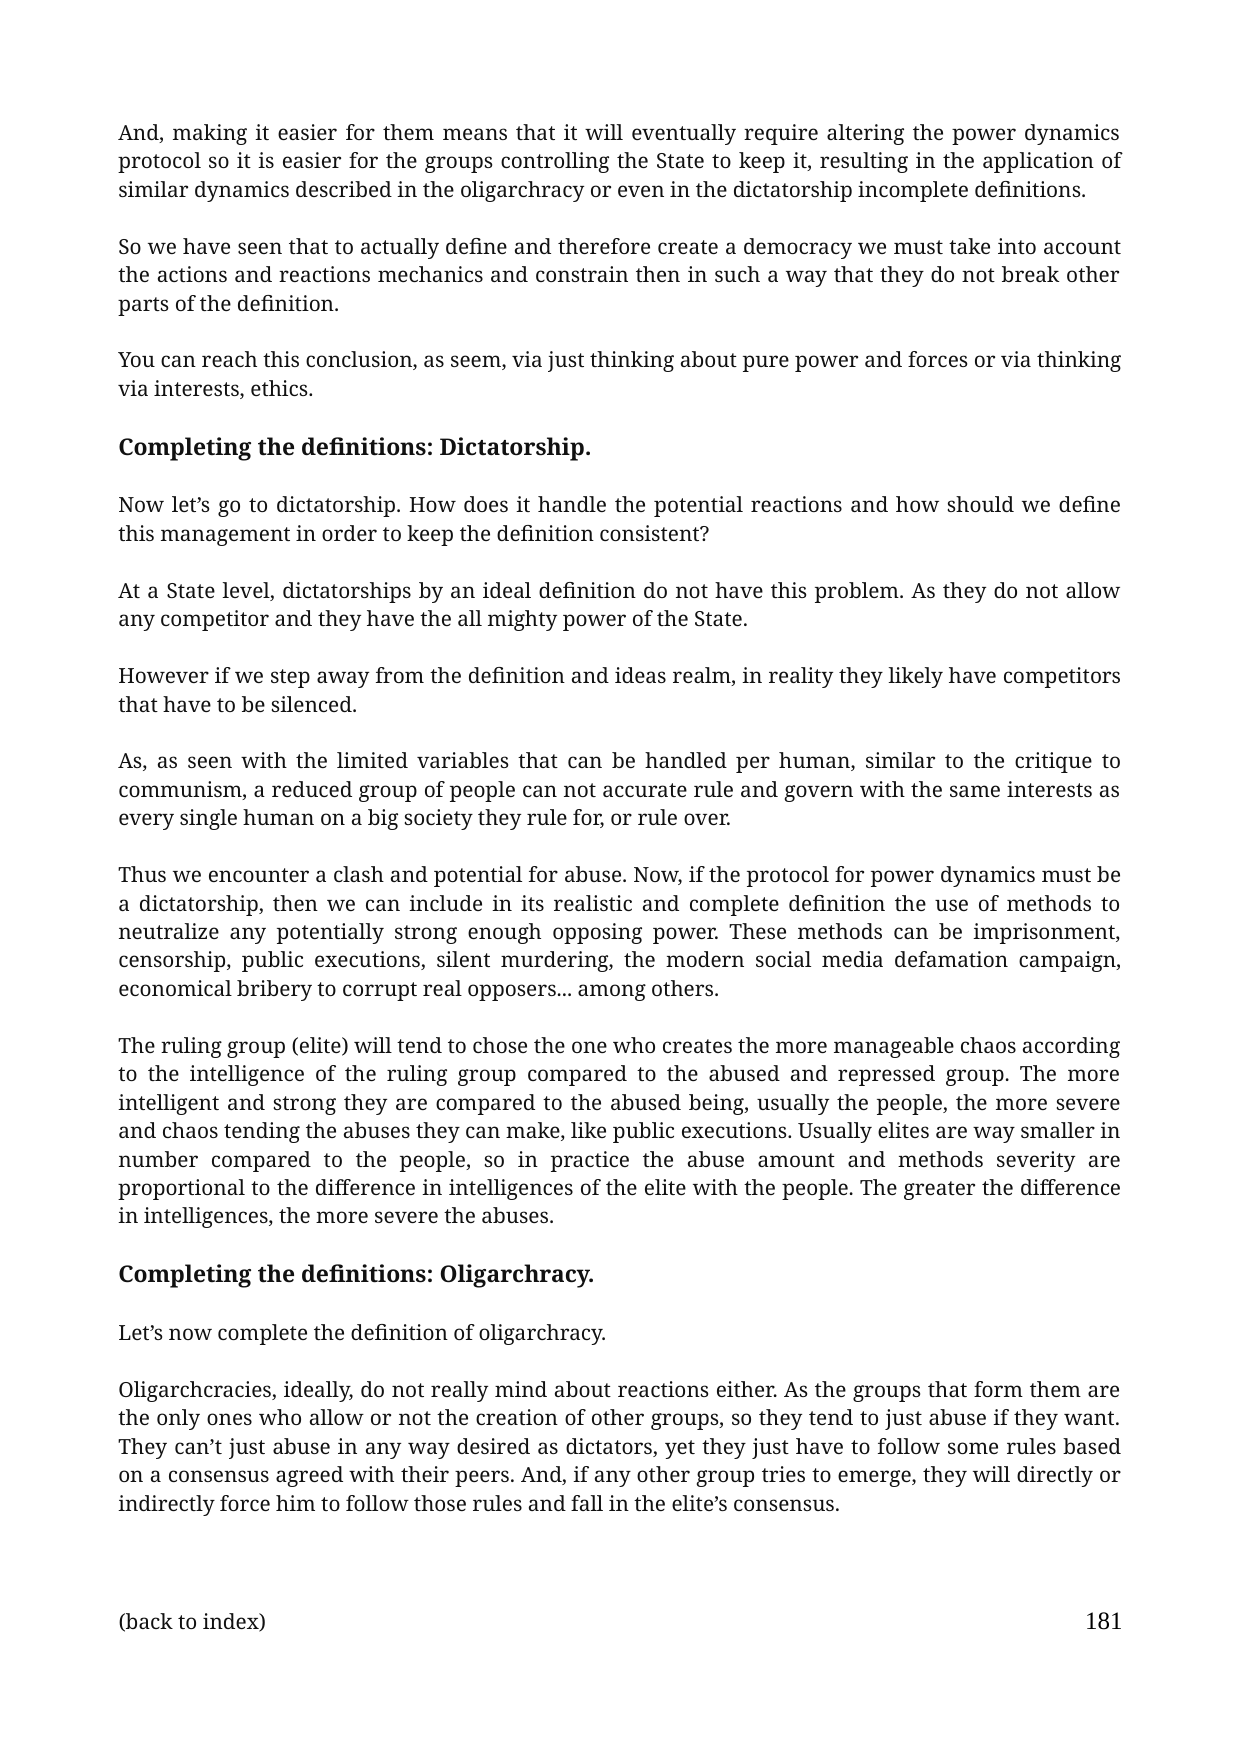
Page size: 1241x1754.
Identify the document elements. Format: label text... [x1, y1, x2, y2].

text However if we step away from the definition and ideas realm, in reality they likely have competitors that have to be silenced. [118, 661, 1122, 718]
text Oligarchcracies, ideally, do not really mind about reactions either. As the groups that form them are the only ones who allow or not the creation of other groups, so they tend to just abuse if they want. They can’t just abuse in any way desired as dictators, yet they just have to follow some rules based on a consensus agreed with their peers. And, if any other group tries to emerge, they will directly or indirectly force him to follow those rules and fall in the elite’s consensus. [118, 1375, 1122, 1517]
text As, as seen with the limited variables that can be handled per human, similar to the critique to communism, a reduced group of people can not accurate rule and govern with the same interests as every single human on a big society they rule for, or rule over. [118, 747, 1122, 832]
text At a State level, dictatorships by an ideal definition do not have this problem. As they do not allow any competitor and they have the all mighty power of the State. [118, 576, 1122, 633]
text Completing the definitions: Oligarchracy. [118, 1258, 1122, 1290]
text Let’s now complete the definition of oligarchracy. [118, 1318, 1122, 1347]
text And, making it easier for them means that it will eventually require altering the power dynamics protocol so it is easier for the groups controlling the State to keep it, resulting in the application of similar dynamics described in the oligarchracy or even in the dictatorship incomplete definitions. [118, 118, 1122, 203]
text So we have seen that to actually define and therefore create a democracy we must take into account the actions and reactions mechanics and constrain then in such a way that they do not break other parts of the definition. [118, 232, 1122, 317]
text Thus we encounter a clash and potential for abuse. Now, if the protocol for power dynamics must be a dictatorship, then we can include in its realistic and complete definition the use of methods to neutralize any potentially strong enough opposing power. These methods can be imprisonment, censorship, public executions, silent murdering, the modern social media defamation campaign, economical bribery to corrupt real opposers... among others. [118, 860, 1122, 1002]
text You can reach this conclusion, as seem, via just thinking about pure power and forces or via thinking via interests, ethics. [118, 346, 1122, 402]
text Completing the definitions: Dictatorship. [118, 431, 1122, 462]
text The ruling group (elite) will tend to chose the one who creates the more manageable chaos according to the intelligence of the ruling group compared to the abused and repressed group. The more intelligent and strong they are compared to the abused being, usually the people, the more severe and chaos tending the abuses they can make, like public executions. Usually elites are way smaller in number compared to the people, so in practice the abuse amount and methods severity are proportional to the difference in intelligences of the elite with the people. The greater the difference in intelligences, the more severe the abuses. [118, 1031, 1122, 1230]
text Now let’s go to dictatorship. How does it handle the potential reactions and how should we define this management in order to keep the definition consistent? [118, 491, 1122, 547]
